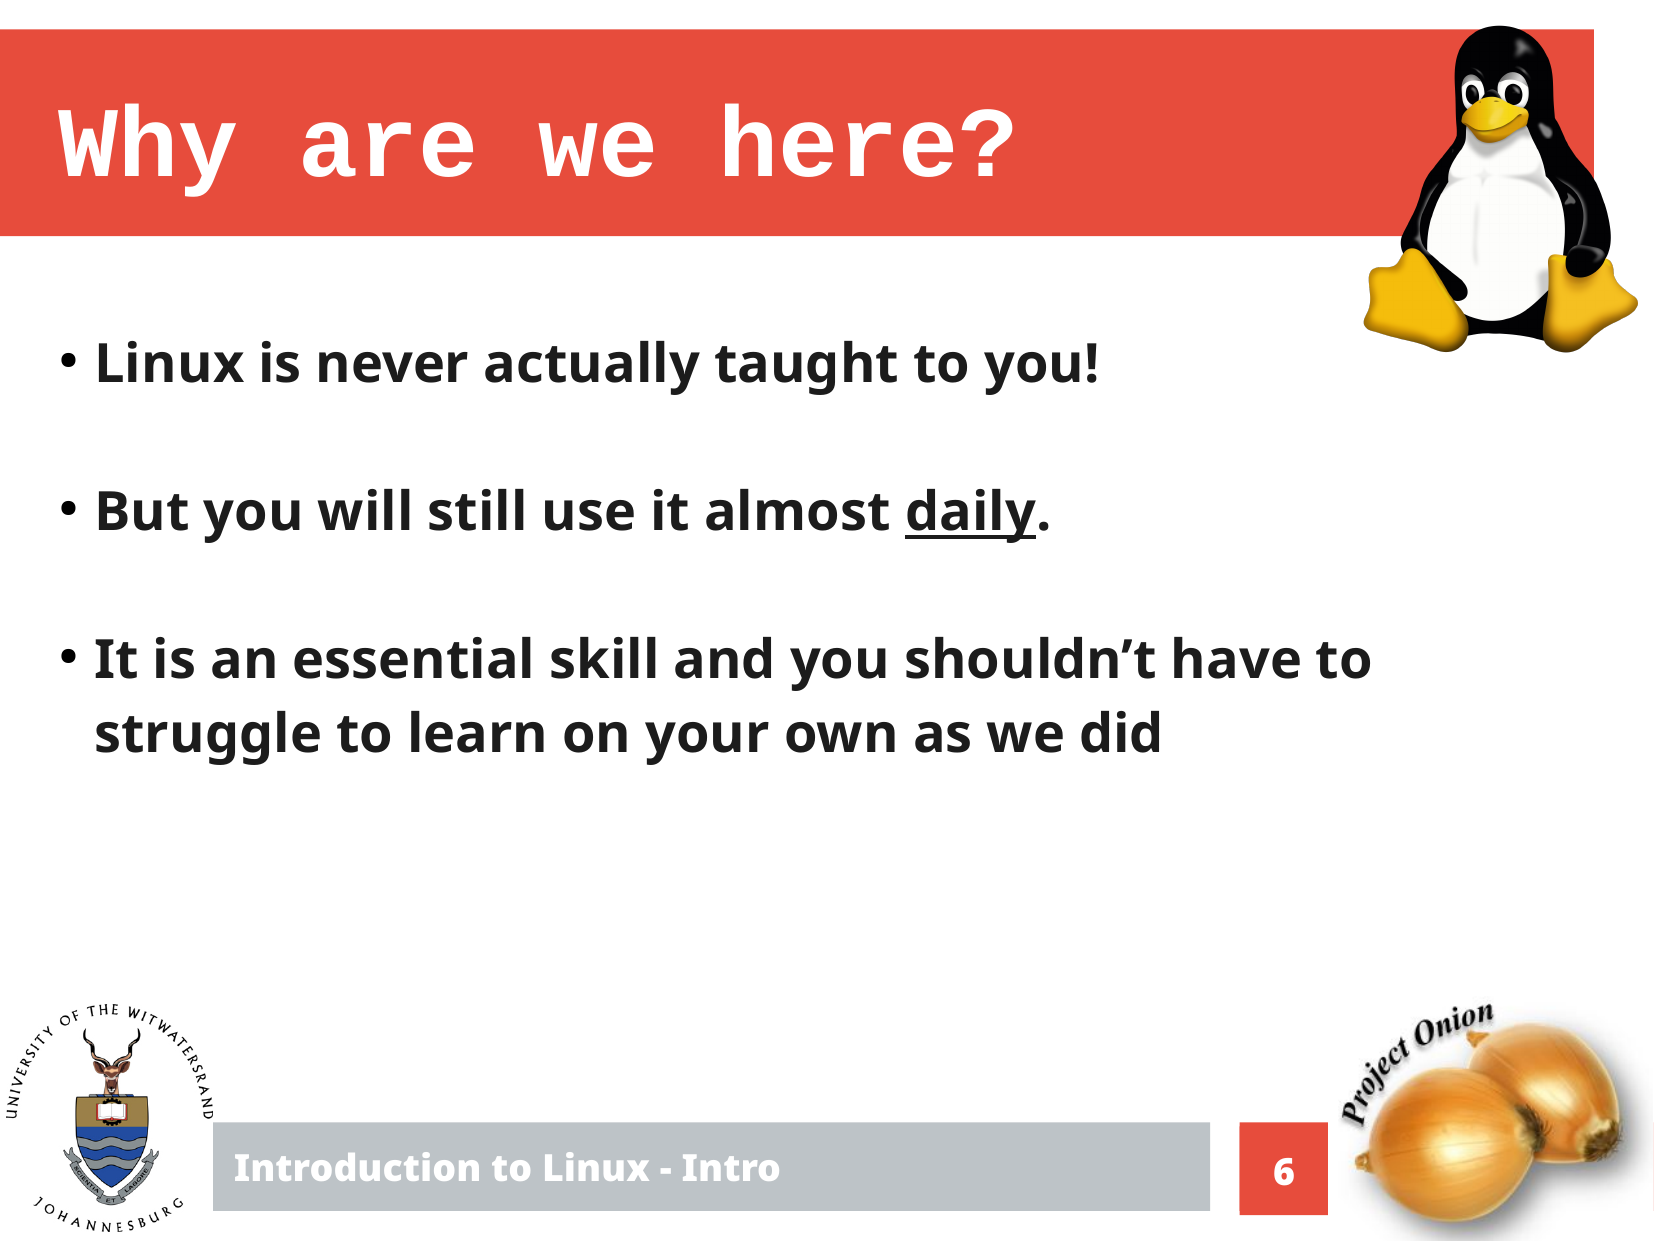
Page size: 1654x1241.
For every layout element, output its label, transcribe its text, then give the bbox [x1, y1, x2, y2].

picture [1345, 4, 1653, 367]
picture [1328, 986, 1653, 1241]
picture [6, 1004, 213, 1232]
title Why are we here? [58, 59, 1594, 207]
subtitle Linux is never actually taught to you! But you will still use it almost daily. It is an essential skill and you shouldn’t have to struggle to learn on your own as we did [58, 324, 1565, 1093]
